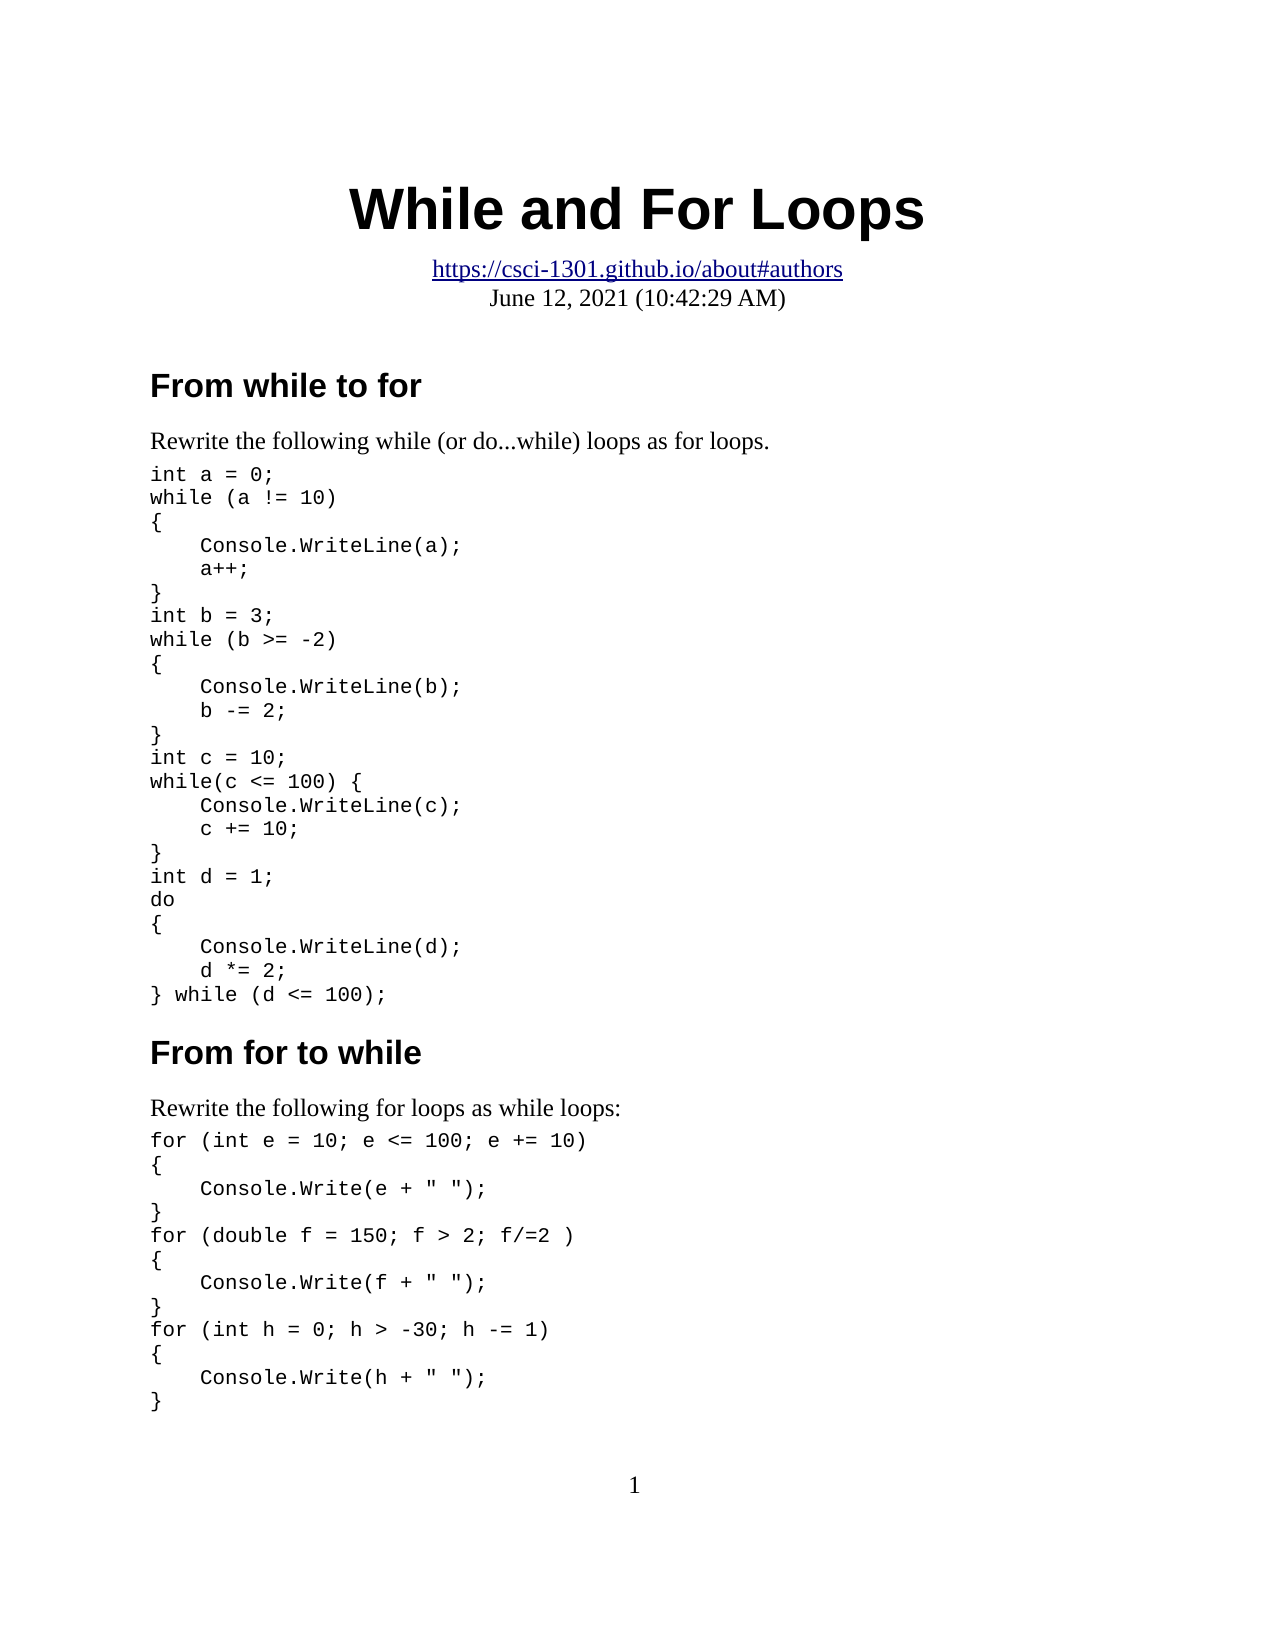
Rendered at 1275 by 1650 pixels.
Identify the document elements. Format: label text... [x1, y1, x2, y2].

text { [150, 1154, 1125, 1178]
text https://csci-1301.github.io/about#authors [150, 254, 1125, 283]
text } [150, 582, 1125, 606]
text Console.Write(f + " "); [150, 1272, 1125, 1296]
subtitle From for to while [150, 1032, 1125, 1071]
text for (int e = 10; e <= 100; e += 10) [150, 1130, 1125, 1154]
text { [150, 1343, 1125, 1367]
text int c = 10; [150, 747, 1125, 771]
subtitle From while to for [150, 366, 1125, 404]
text int d = 1; [150, 866, 1125, 889]
text c += 10; [150, 818, 1125, 842]
text Rewrite the following for loops as while loops: [150, 1093, 1125, 1121]
text int b = 3; [150, 606, 1125, 629]
text } [150, 724, 1125, 747]
text { [150, 913, 1125, 937]
text do [150, 889, 1125, 913]
text d *= 2; [150, 960, 1125, 984]
text } while (d <= 100); [150, 984, 1125, 1007]
text b -= 2; [150, 700, 1125, 724]
text { [150, 511, 1125, 534]
text while (b >= -2) [150, 629, 1125, 653]
text int a = 0; [150, 464, 1125, 487]
text June 12, 2021 (10:42:29 AM) [150, 283, 1125, 312]
text Console.WriteLine(c); [150, 795, 1125, 818]
text } [150, 842, 1125, 866]
text Rewrite the following while (or do...while) loops as for loops. [150, 426, 1125, 455]
text Console.WriteLine(a); [150, 534, 1125, 558]
text for (double f = 150; f > 2; f/=2 ) [150, 1225, 1125, 1248]
text a++; [150, 558, 1125, 582]
text while(c <= 100) { [150, 771, 1125, 795]
text { [150, 1248, 1125, 1272]
text Console.WriteLine(d); [150, 937, 1125, 960]
text while (a != 10) [150, 487, 1125, 511]
text } [150, 1390, 1125, 1414]
text Console.Write(h + " "); [150, 1367, 1125, 1390]
text } [150, 1296, 1125, 1319]
text { [150, 653, 1125, 676]
text Console.Write(e + " "); [150, 1178, 1125, 1201]
text for (int h = 0; h > -30; h -= 1) [150, 1319, 1125, 1343]
text } [150, 1201, 1125, 1225]
text Console.WriteLine(b); [150, 676, 1125, 700]
title While and For Loops [150, 175, 1125, 242]
